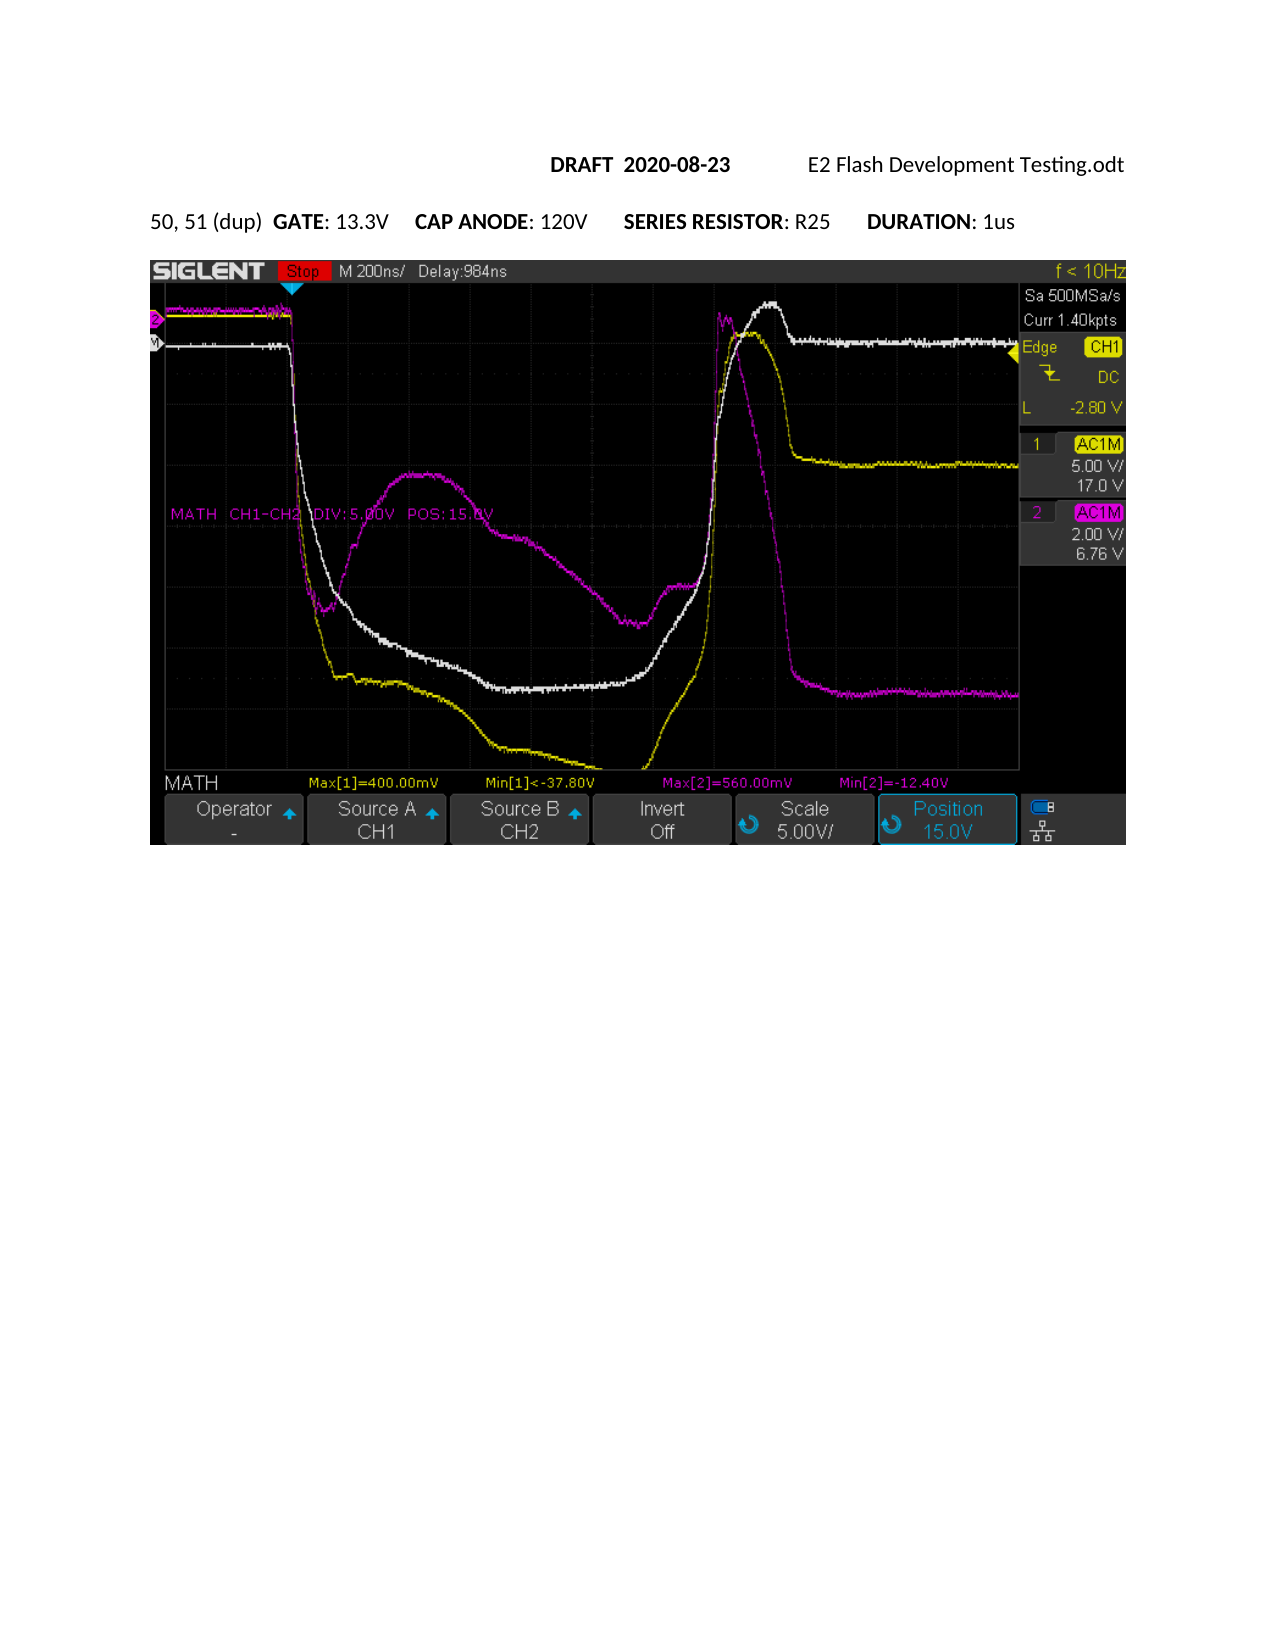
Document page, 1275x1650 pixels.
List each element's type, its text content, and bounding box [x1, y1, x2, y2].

picture [150, 260, 1126, 845]
picture [880, 796, 1015, 843]
text 50, 51 (dup) GATE: 13.3V CAP ANODE: 120V SERIES RESISTOR: R25 DURATION: 1us [150, 207, 1125, 236]
